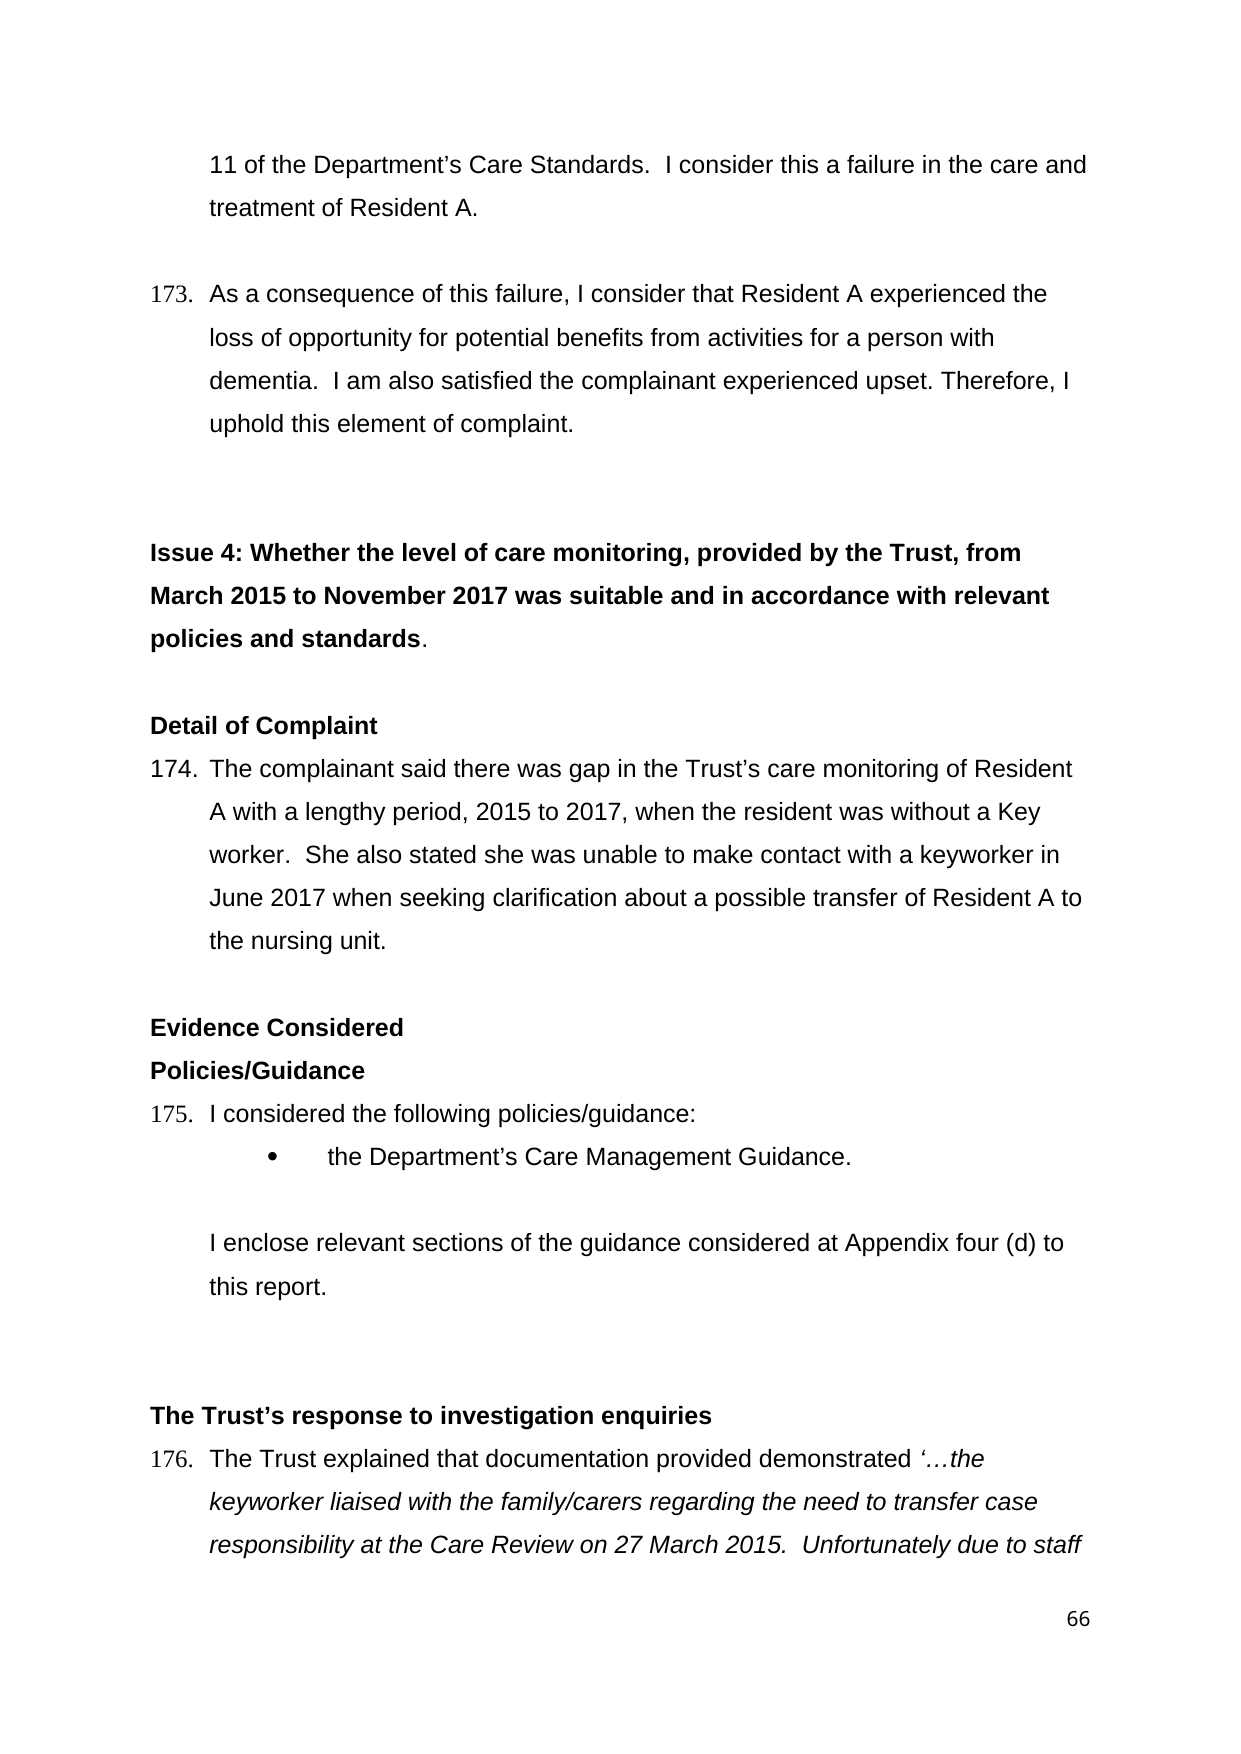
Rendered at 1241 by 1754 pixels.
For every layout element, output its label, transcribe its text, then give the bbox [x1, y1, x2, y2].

list The Trust explained that documentation provided demonstrated ‘…the keyworker liaised with the family/carers regarding the need to transfer case responsibility at the Care Review on 27 March 2015. Unfortunately due to staff [150, 1444, 1090, 1559]
text Issue 4: Whether the level of care monitoring, provided by the Trust, from March 2015 to November 2017 was suitable and in accordance with relevant policies and standards. [150, 538, 1090, 653]
list the Department’s Care Management Guidance. [268, 1142, 1090, 1171]
text Policies/Guidance [150, 1056, 1090, 1084]
text Evidence Considered [150, 1013, 1090, 1041]
text Detail of Complaint [150, 711, 1090, 739]
list I considered the following policies/guidance: [150, 1099, 1090, 1128]
text I enclose relevant sections of the guidance considered at Appendix four (d) to this report. [150, 1228, 1090, 1300]
text The Trust’s response to investigation enquiries [150, 1401, 1090, 1430]
list 11 of the Department’s Care Standards. I consider this a failure in the care and treatment of Resident A. [150, 150, 1090, 222]
list The complainant said there was gap in the Trust’s care monitoring of Resident A with a lengthy period, 2015 to 2017, when the resident was without a Key worker. She also stated she was unable to make contact with a keyworker in June 2017 when seeking clarification about a possible transfer of Resident A to the nursing unit. [150, 754, 1090, 955]
list As a consequence of this failure, I consider that Resident A experienced the loss of opportunity for potential benefits from activities for a person with dementia. I am also satisfied the complainant experienced upset. Therefore, I uphold this element of complaint. [150, 279, 1090, 438]
